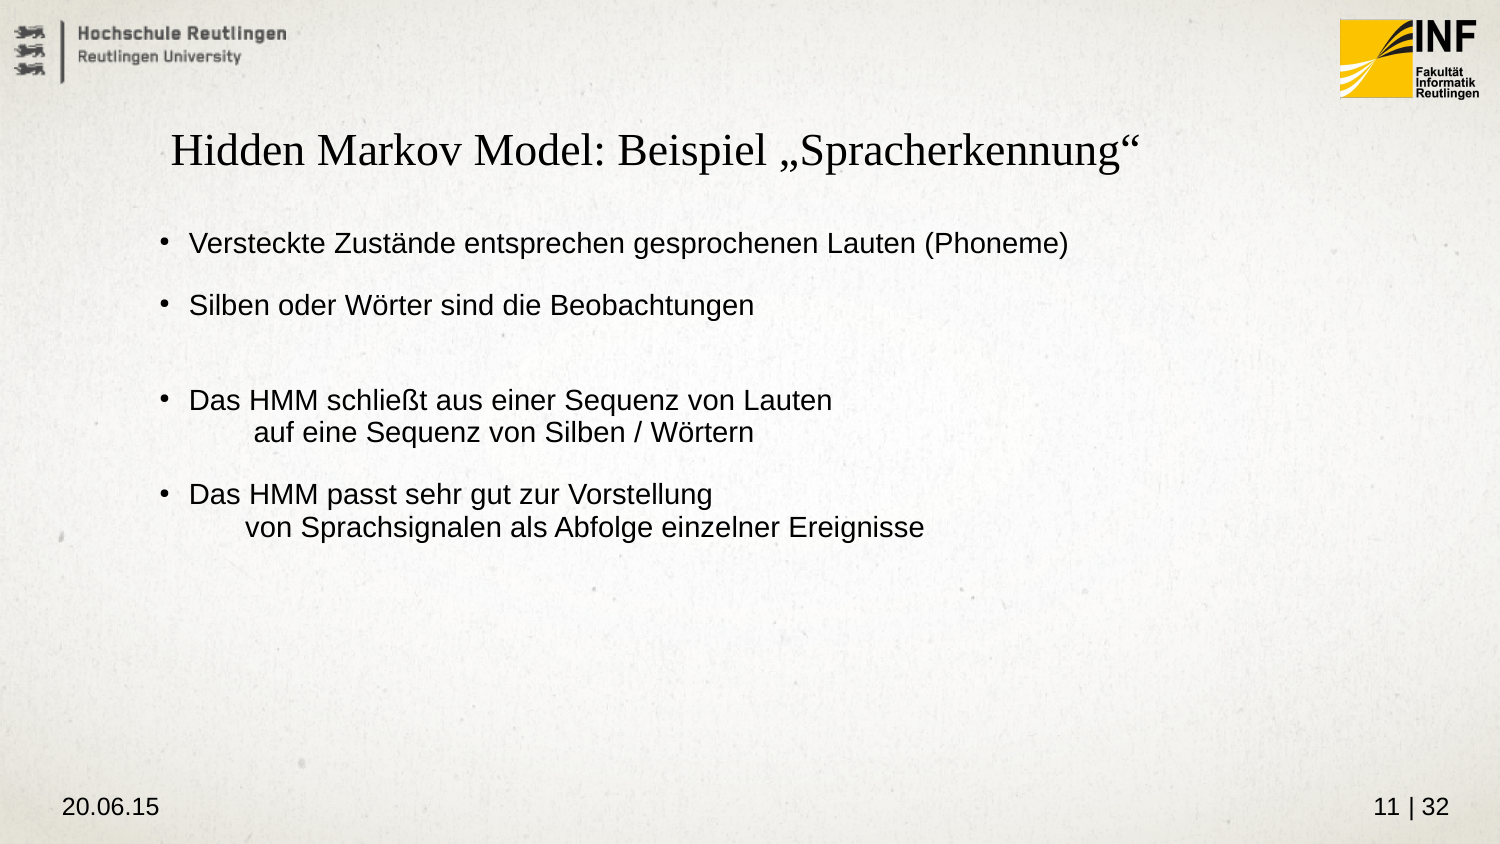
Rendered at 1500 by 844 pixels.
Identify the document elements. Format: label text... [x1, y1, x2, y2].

title Hidden Markov Model: Beispiel „Spracherkennung“ [159, 106, 1341, 188]
picture [0, 0, 1500, 844]
list Versteckte Zustände entsprechen gesprochenen Lauten (Phoneme) Silben oder Wörter sind die Beobachtungen Das HMM schließt aus einer Sequenz von Lauten auf eine Sequenz von Silben / Wörtern Das HMM passt sehr gut zur Vorstellung von Sprachsignalen als Abfolge einzelner Ereignisse [159, 225, 1341, 731]
